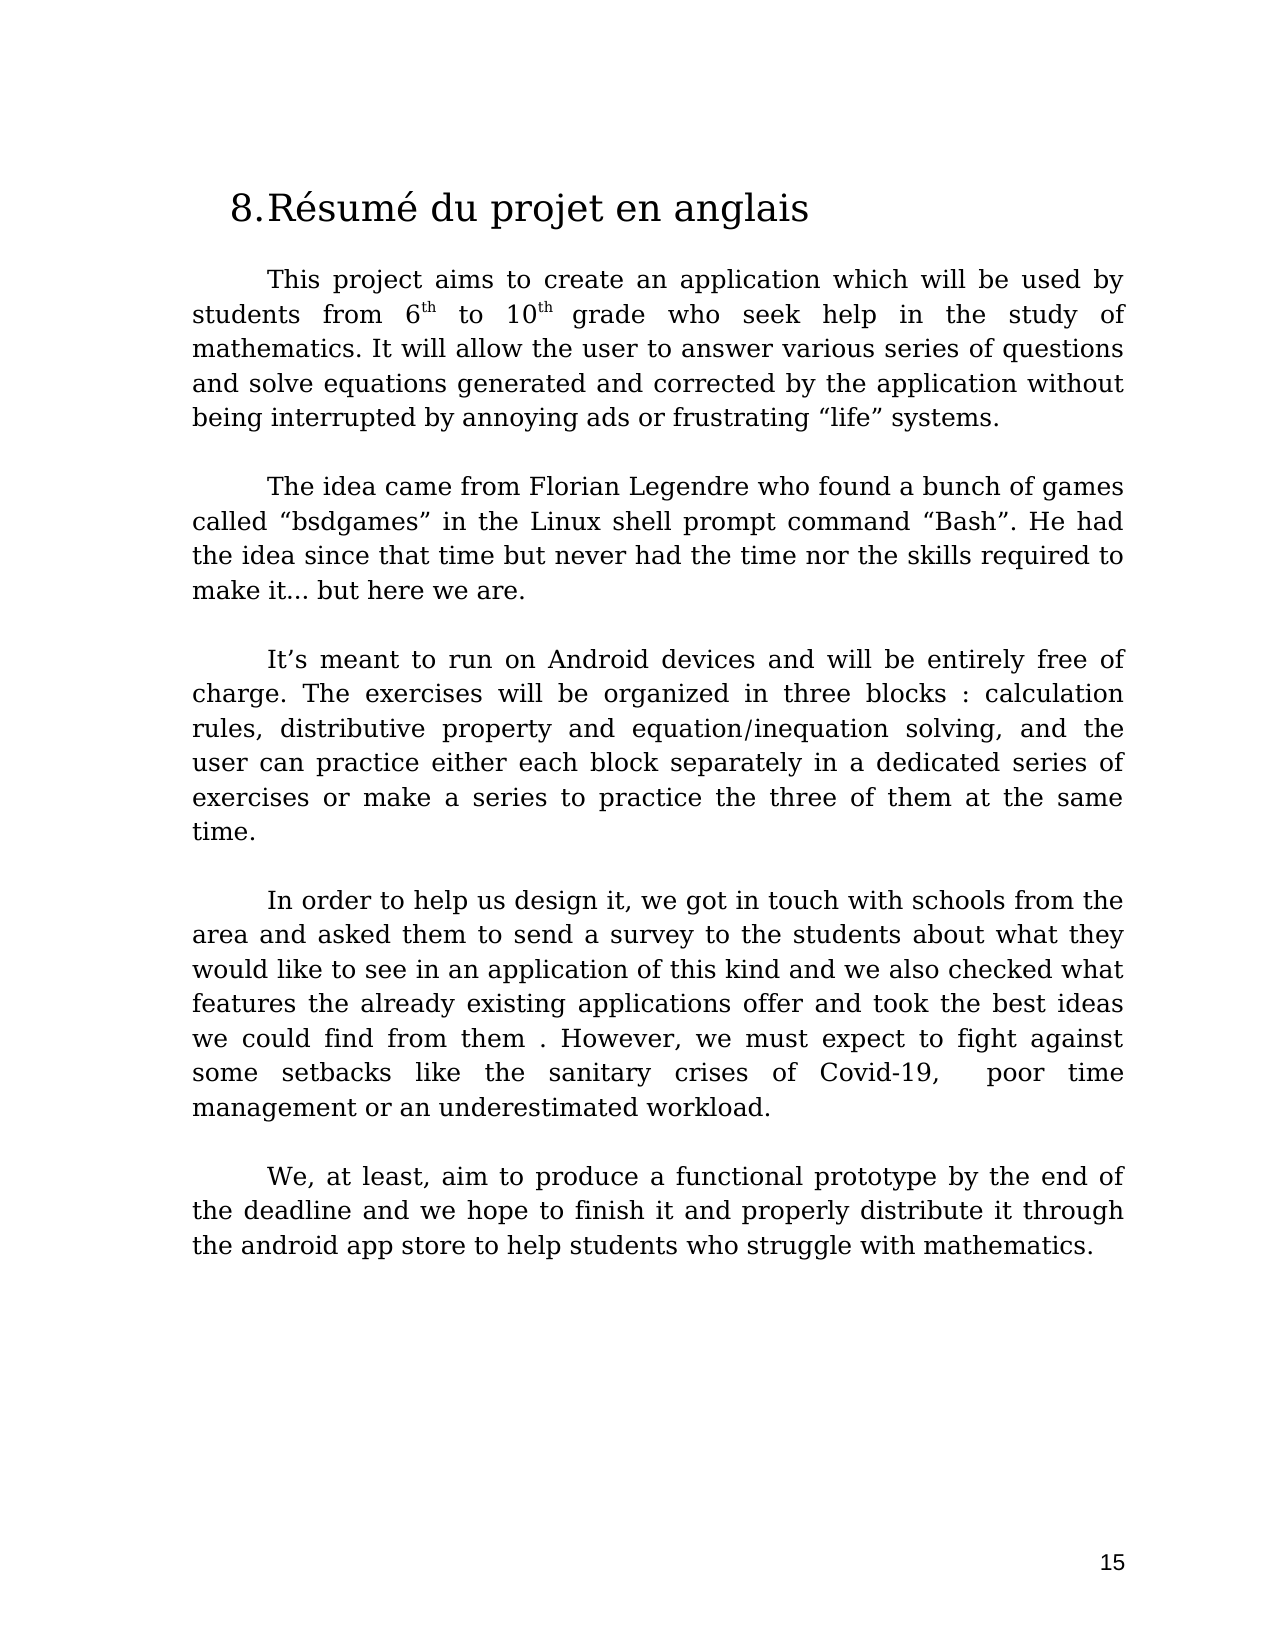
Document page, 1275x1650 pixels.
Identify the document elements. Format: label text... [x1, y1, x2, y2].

text This project aims to create an application which will be used by students from 6th to 10th grade who seek help in the study of mathematics. It will allow the user to answer various series of questions and solve equations generated and corrected by the application without being interrupted by annoying ads or frustrating “life” systems. [192, 264, 1125, 432]
text The idea came from Florian Legendre who found a bunch of games called “bsdgames” in the Linux shell prompt command “Bash”. He had the idea since that time but never had the time nor the skills required to make it… but here we are. [192, 436, 1125, 604]
subtitle Résumé du projet en anglais [229, 184, 1125, 229]
text It’s meant to run on Android devices and will be entirely free of charge. The exercises will be organized in three blocks : calculation rules, distributive property and equation/inequation solving, and the user can practice either each block separately in a dedicated series of exercises or make a series to practice the three of them at the same time. [192, 643, 1125, 846]
text In order to help us design it, we got in touch with schools from the area and asked them to send a survey to the students about what they would like to see in an application of this kind and we also checked what features the already existing applications offer and took the best ideas we could find from them . However, we must expect to fight against some setbacks like the sanitary crises of Covid-19, poor time management or an underestimated workload. [192, 884, 1125, 1121]
text We, at least, aim to produce a functional prototype by the end of the deadline and we hope to finish it and properly distribute it through the android app store to help students who struggle with mathematics. [192, 1160, 1125, 1259]
